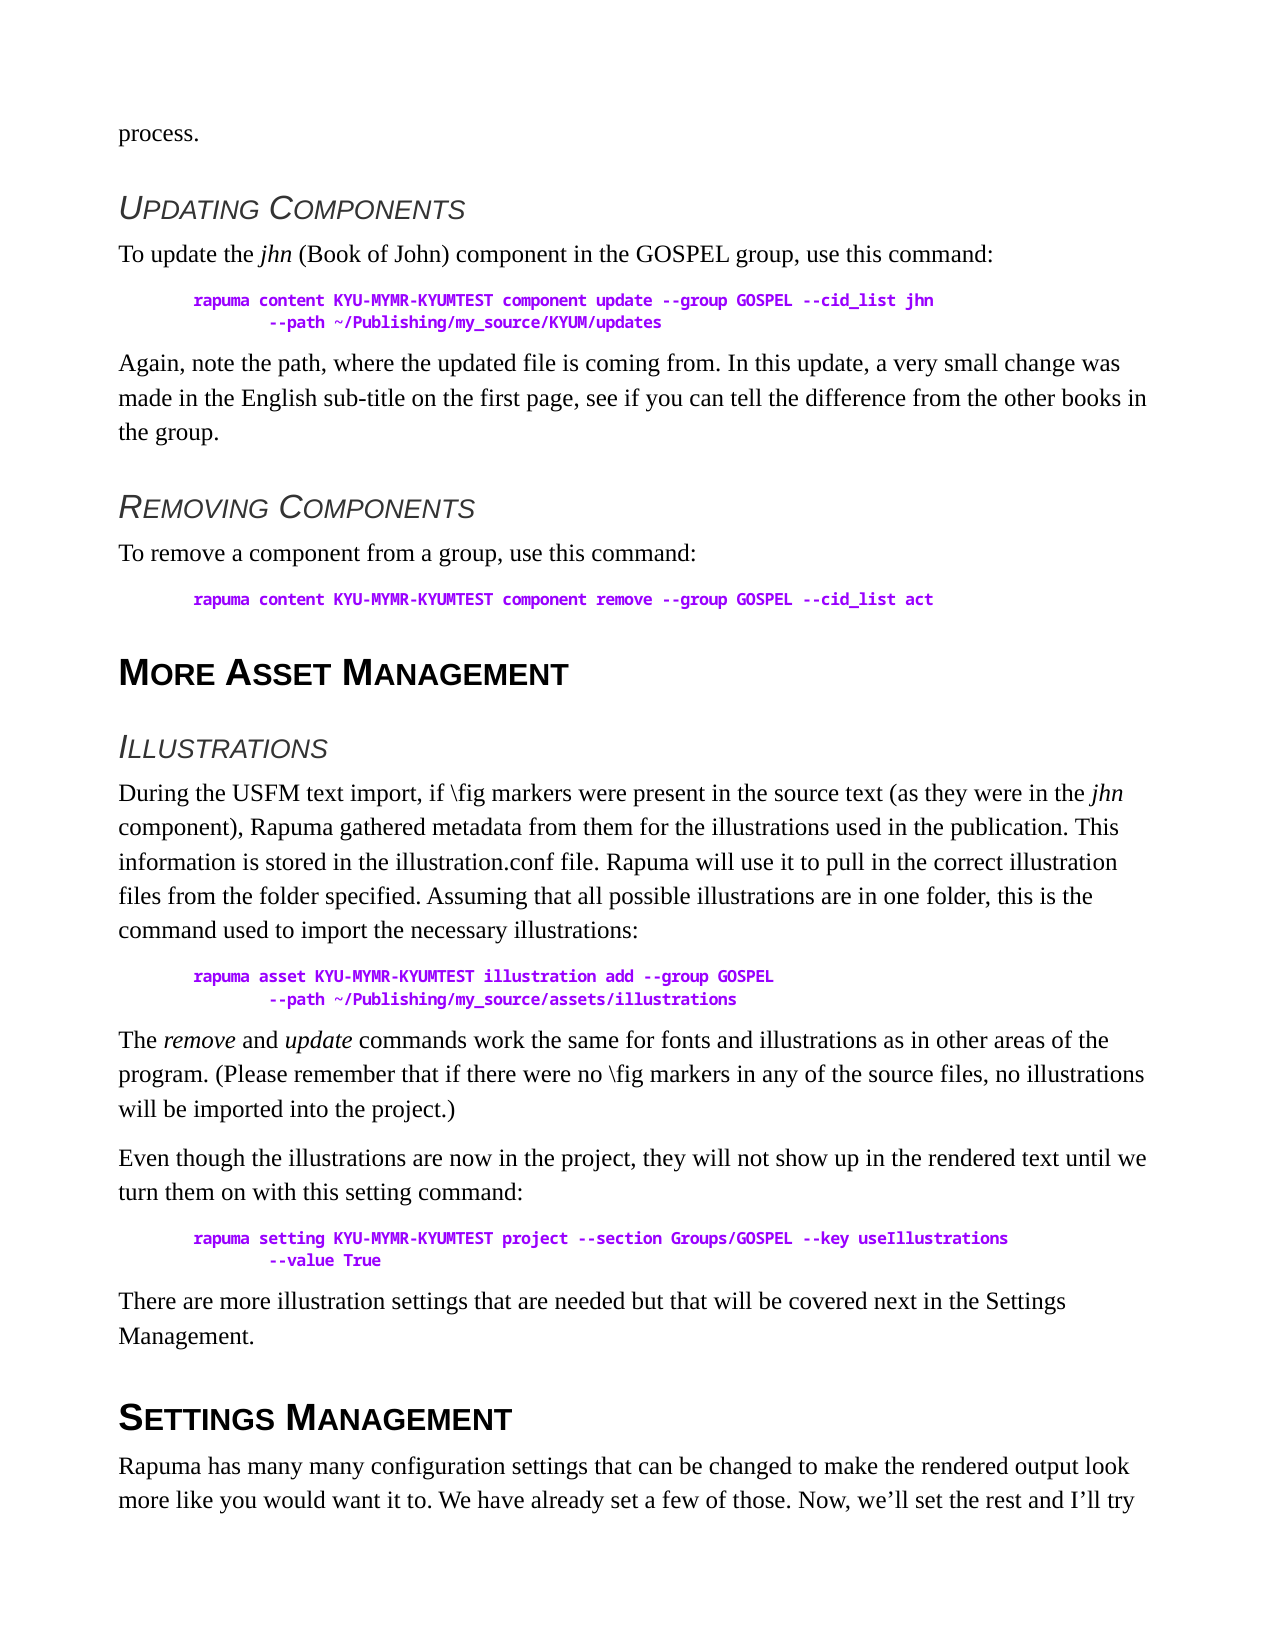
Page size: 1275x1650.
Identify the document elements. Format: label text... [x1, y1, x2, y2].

text rapuma asset KYU-MYMR-KYUMTEST illustration add --group GOSPEL --path ~/Publishing/my_source/assets/illustrations [193, 965, 1157, 1010]
subtitle Updating Components [118, 188, 1157, 227]
subtitle Removing Components [118, 487, 1157, 526]
subtitle More Asset Management [118, 649, 1157, 693]
text rapuma setting KYU-MYMR-KYUMTEST project --section Groups/GOSPEL --key useIllustrations --value True [193, 1226, 1157, 1272]
text To remove a component from a group, use this command: [118, 538, 1157, 567]
text Even though the illustrations are now in the project, they will not show up in the rendered text until we turn them on with this setting command: [118, 1143, 1157, 1206]
text rapuma content KYU-MYMR-KYUMTEST component remove --group GOSPEL --cid_list act [193, 587, 1157, 610]
text process. [118, 118, 1157, 147]
text The remove and update commands work the same for fonts and illustrations as in other areas of the program. (Please remember that if there were no \fig markers in any of the source files, no illustrations will be imported into the project.) [118, 1025, 1157, 1122]
text Again, note the path, where the updated file is coming from. In this update, a very small change was made in the English sub-title on the first page, see if you can tell the difference from the other books in the group. [118, 348, 1157, 446]
text There are more illustration settings that are needed but that will be covered next in the Settings Management. [118, 1286, 1157, 1349]
text rapuma content KYU-MYMR-KYUMTEST component update --group GOSPEL --cid_list jhn --path ~/Publishing/my_source/KYUM/updates [193, 288, 1157, 334]
text Rapuma has many many configuration settings that can be changed to make the rendered output look more like you would want it to. We have already set a few of those. Now, we’ll set the rest and I’ll try [118, 1451, 1157, 1514]
text During the USFM text import, if \fig markers were present in the source text (as they were in the jhn component), Rapuma gathered metadata from them for the illustrations used in the publication. This information is stored in the illustration.conf file. Rapuma will use it to pull in the correct illustration files from the folder specified. Assuming that all possible illustrations are in one folder, this is the command used to import the necessary illustrations: [118, 778, 1157, 944]
text To update the jhn (Book of John) component in the GOSPEL group, use this command: [118, 239, 1157, 268]
subtitle Settings Management [118, 1395, 1157, 1438]
subtitle Illustrations [118, 727, 1157, 765]
